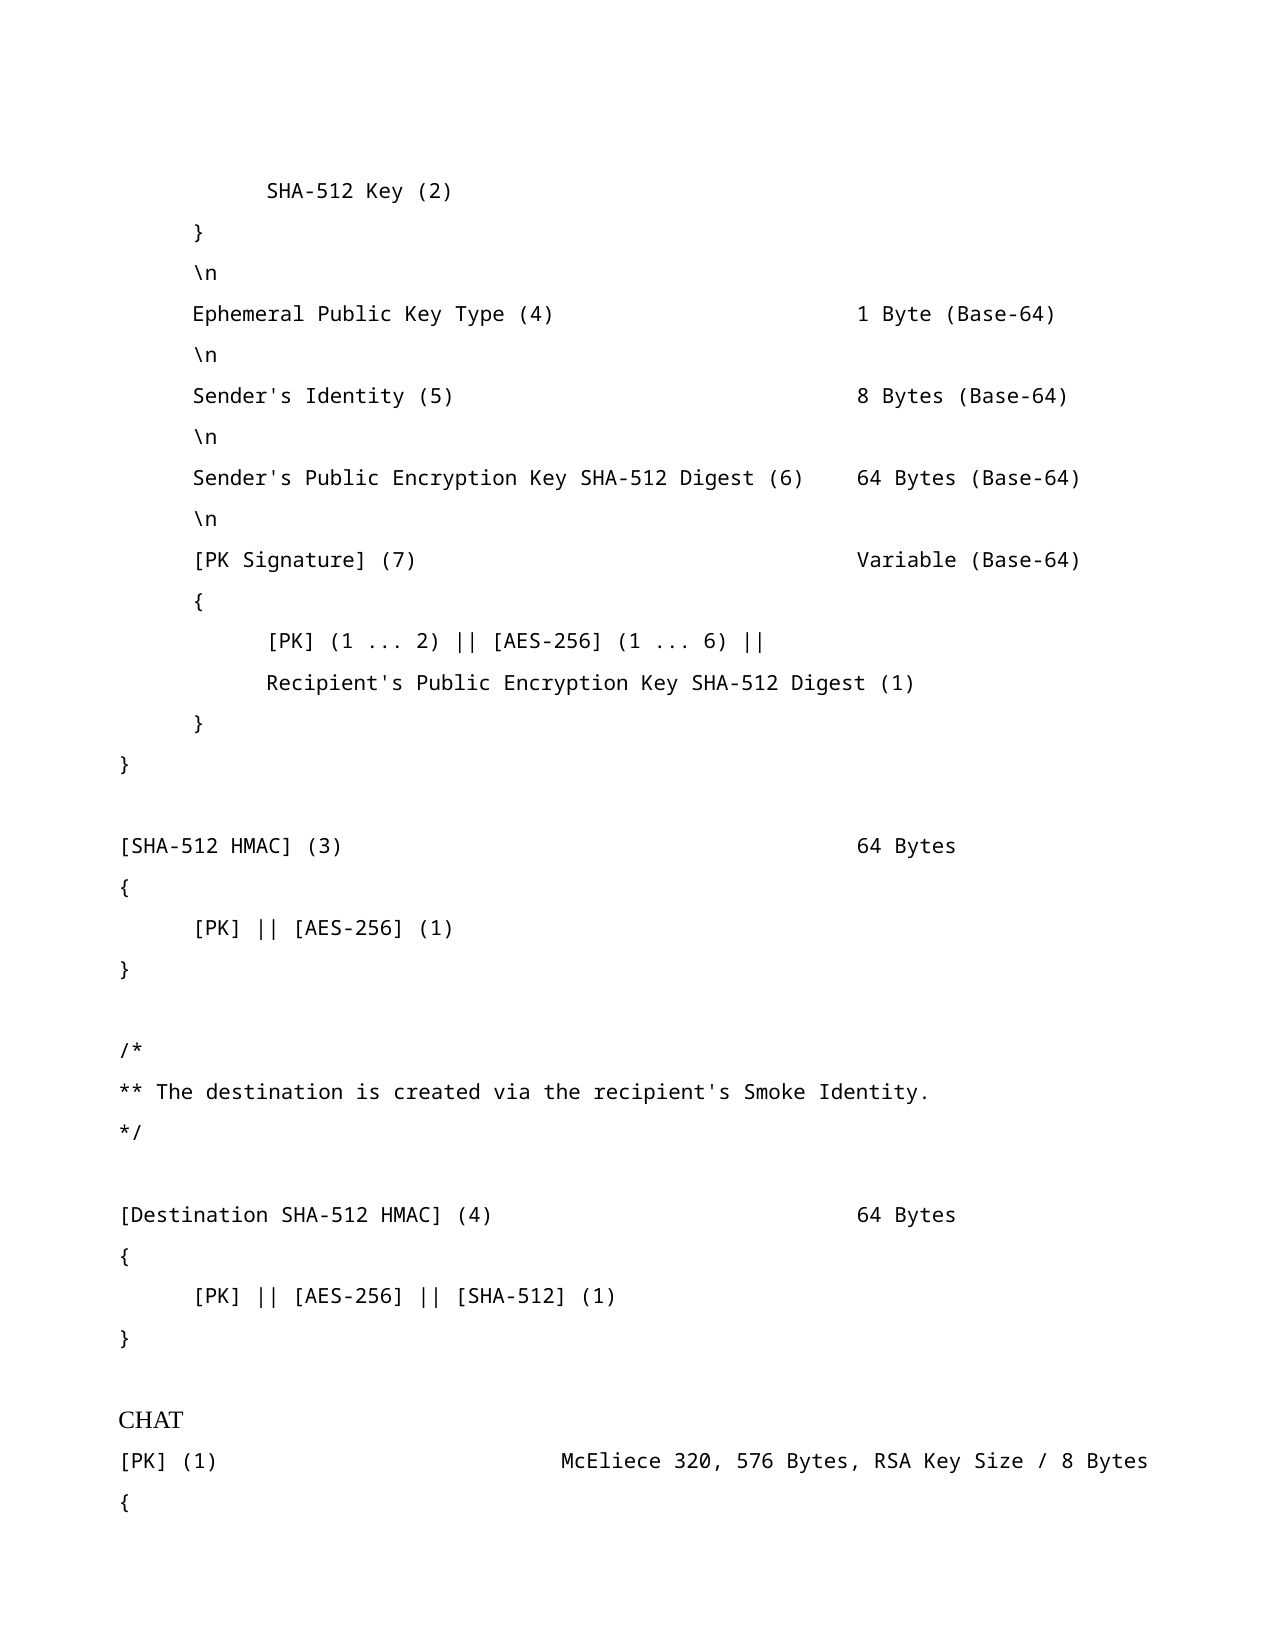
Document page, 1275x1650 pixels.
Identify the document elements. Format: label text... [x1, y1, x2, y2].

text { [118, 872, 1157, 901]
text Sender's Public Encryption Key SHA-512 Digest (6) 64 Bytes (Base-64) [118, 463, 1157, 491]
text [PK] (1 ... 2) || [AES-256] (1 ... 6) || [118, 627, 1157, 655]
text [PK] (1) McEliece 320, 576 Bytes, RSA Key Size / 8 Bytes [118, 1446, 1157, 1474]
text [PK] || [AES-256] || [SHA-512] (1) [118, 1282, 1157, 1310]
text SHA-512 Key (2) [118, 176, 1157, 205]
text } [118, 217, 1157, 246]
text ** The destination is created via the recipient's Smoke Identity. [118, 1077, 1157, 1105]
text \n [118, 258, 1157, 287]
text Recipient's Public Encryption Key SHA-512 Digest (1) [118, 668, 1157, 696]
text } [118, 954, 1157, 983]
text [Destination SHA-512 HMAC] (4) 64 Bytes [118, 1200, 1157, 1228]
text /* [118, 1036, 1157, 1064]
text { [118, 1241, 1157, 1269]
text */ [118, 1118, 1157, 1146]
text \n [118, 340, 1157, 368]
text } [118, 749, 1157, 778]
text [PK] || [AES-256] (1) [118, 913, 1157, 942]
text [SHA-512 HMAC] (3) 64 Bytes [118, 831, 1157, 860]
text { [118, 586, 1157, 614]
text [PK Signature] (7) Variable (Base-64) [118, 545, 1157, 573]
text \n [118, 504, 1157, 532]
text \n [118, 422, 1157, 450]
text Sender's Identity (5) 8 Bytes (Base-64) [118, 381, 1157, 409]
text CHAT [118, 1405, 1157, 1433]
text } [118, 1323, 1157, 1351]
text } [118, 708, 1157, 737]
text Ephemeral Public Key Type (4) 1 Byte (Base-64) [118, 299, 1157, 328]
text { [118, 1487, 1157, 1515]
